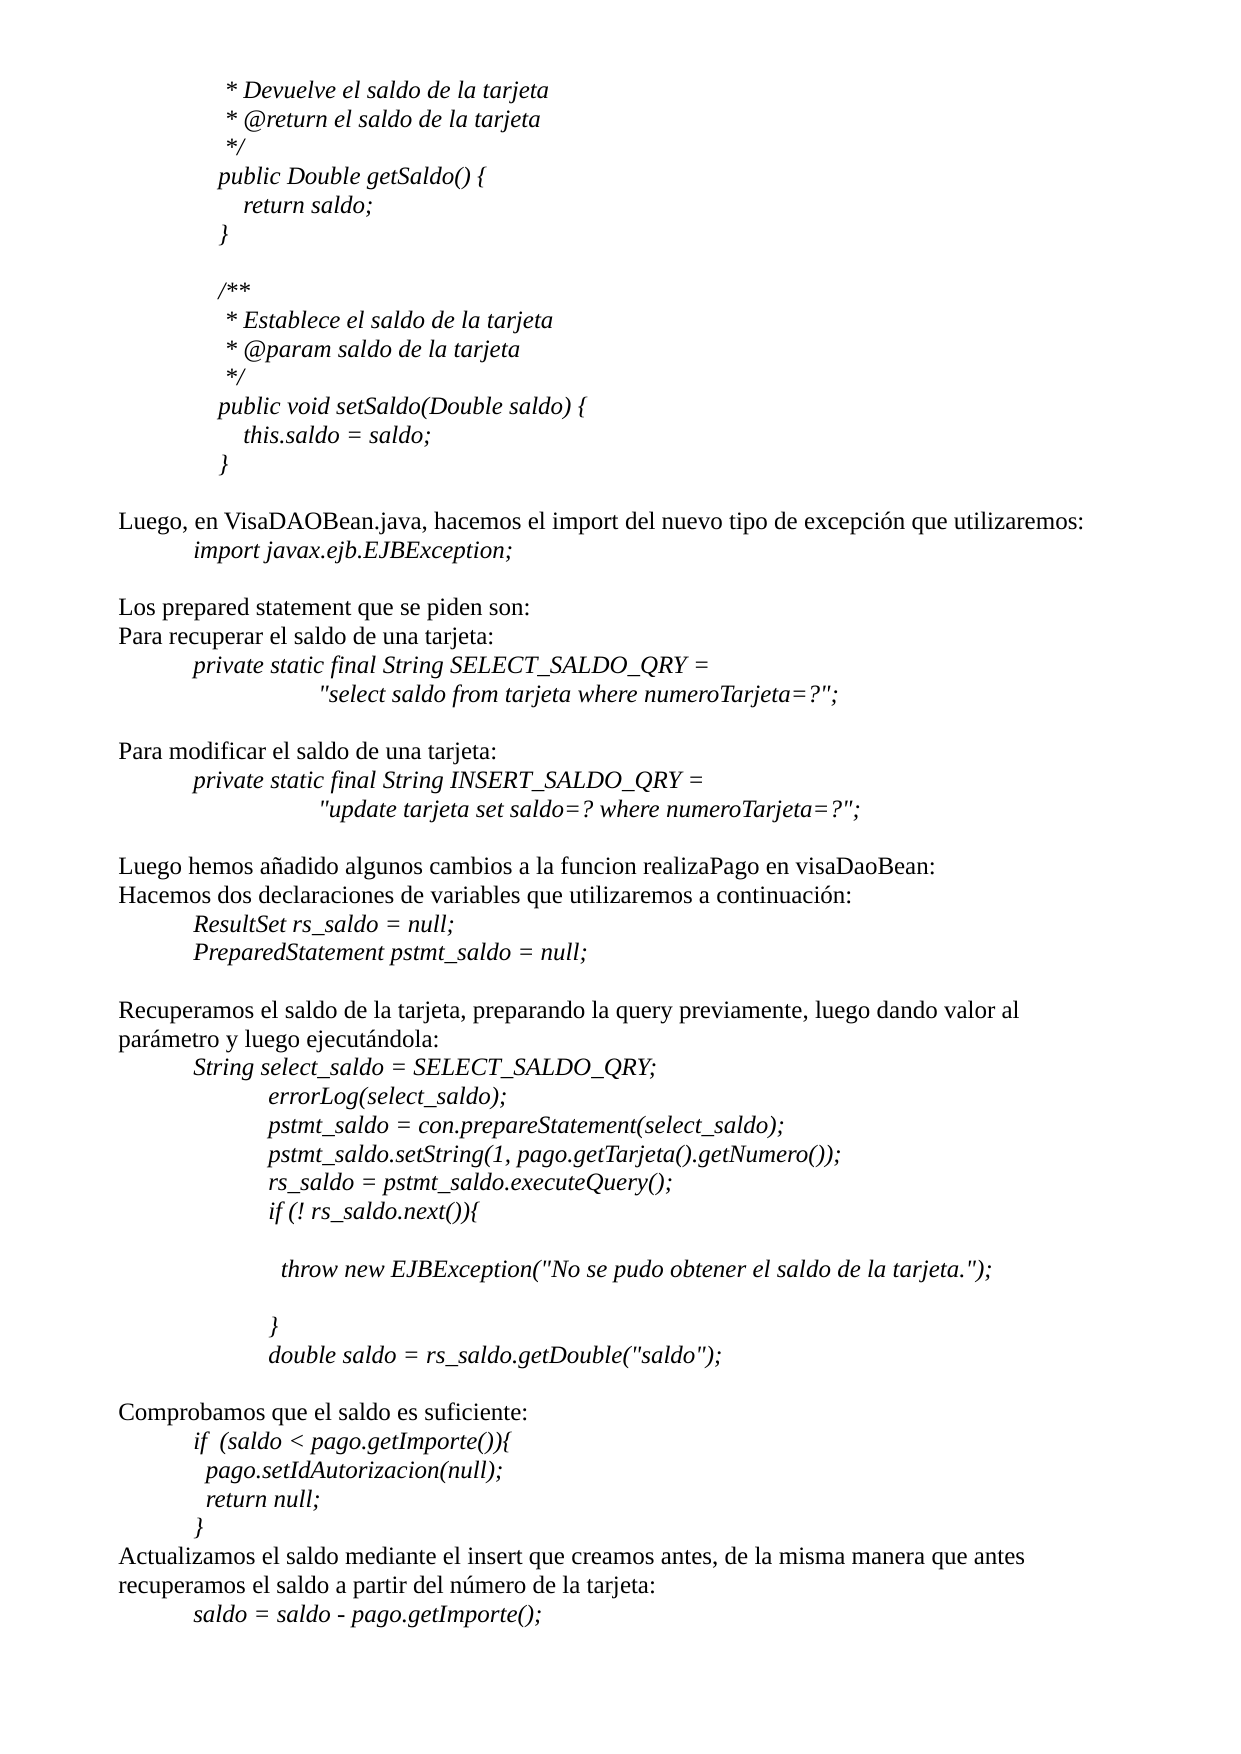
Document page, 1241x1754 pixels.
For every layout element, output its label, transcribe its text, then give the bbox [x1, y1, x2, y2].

text ResultSet rs_saldo = null; [193, 909, 1122, 937]
text * @return el saldo de la tarjeta [193, 104, 1122, 132]
text Luego, en VisaDAOBean.java, hacemos el import del nuevo tipo de excepción que utilizaremos: [118, 506, 1122, 535]
text double saldo = rs_saldo.getDouble("saldo"); [193, 1340, 1122, 1369]
text Actualizamos el saldo mediante el insert que creamos antes, de la misma manera que antes recuperamos el saldo a partir del número de la tarjeta: [118, 1541, 1122, 1599]
text pstmt_saldo.setString(1, pago.getTarjeta().getNumero()); [193, 1139, 1122, 1167]
text pago.setIdAutorizacion(null); [118, 1455, 1122, 1484]
text rs_saldo = pstmt_saldo.executeQuery(); [193, 1167, 1122, 1196]
text Para modificar el saldo de una tarjeta: [118, 736, 1122, 765]
text public Double getSaldo() { [193, 161, 1122, 190]
text String select_saldo = SELECT_SALDO_QRY; [193, 1052, 1122, 1081]
text if (saldo < pago.getImporte()){ [118, 1426, 1122, 1455]
text * Devuelve el saldo de la tarjeta [193, 75, 1122, 104]
text "select saldo from tarjeta where numeroTarjeta=?"; [193, 679, 1122, 707]
text pstmt_saldo = con.prepareStatement(select_saldo); [193, 1110, 1122, 1139]
text errorLog(select_saldo); [193, 1081, 1122, 1110]
text } [193, 1311, 1122, 1340]
text throw new EJBException("No se pudo obtener el saldo de la tarjeta."); [193, 1254, 1122, 1282]
text return saldo; [193, 190, 1122, 219]
text saldo = saldo - pago.getImporte(); [118, 1599, 1122, 1627]
text private static final String INSERT_SALDO_QRY = [193, 765, 1122, 794]
text Luego hemos añadido algunos cambios a la funcion realizaPago en visaDaoBean: [118, 851, 1122, 880]
text * Establece el saldo de la tarjeta [193, 305, 1122, 334]
text /** [193, 276, 1122, 305]
text } [118, 1512, 1122, 1541]
text Los prepared statement que se piden son: [118, 592, 1122, 621]
text import javax.ejb.EJBException; [193, 535, 1122, 564]
text Para recuperar el saldo de una tarjeta: [118, 621, 1122, 650]
text Hacemos dos declaraciones de variables que utilizaremos a continuación: [118, 880, 1122, 909]
text return null; [118, 1484, 1122, 1512]
text * @param saldo de la tarjeta [193, 334, 1122, 362]
text public void setSaldo(Double saldo) { [193, 391, 1122, 420]
text if (! rs_saldo.next()){ [193, 1196, 1122, 1225]
text } [193, 219, 1122, 247]
text */ [193, 362, 1122, 391]
text private static final String SELECT_SALDO_QRY = [193, 650, 1122, 679]
text */ [193, 132, 1122, 161]
text } [193, 449, 1122, 477]
text PreparedStatement pstmt_saldo = null; [193, 937, 1122, 966]
text "update tarjeta set saldo=? where numeroTarjeta=?"; [193, 794, 1122, 822]
text Recuperamos el saldo de la tarjeta, preparando la query previamente, luego dando valor al parámetro y luego ejecutándola: [118, 995, 1122, 1052]
text this.saldo = saldo; [193, 420, 1122, 449]
text Comprobamos que el saldo es suficiente: [118, 1397, 1122, 1426]
